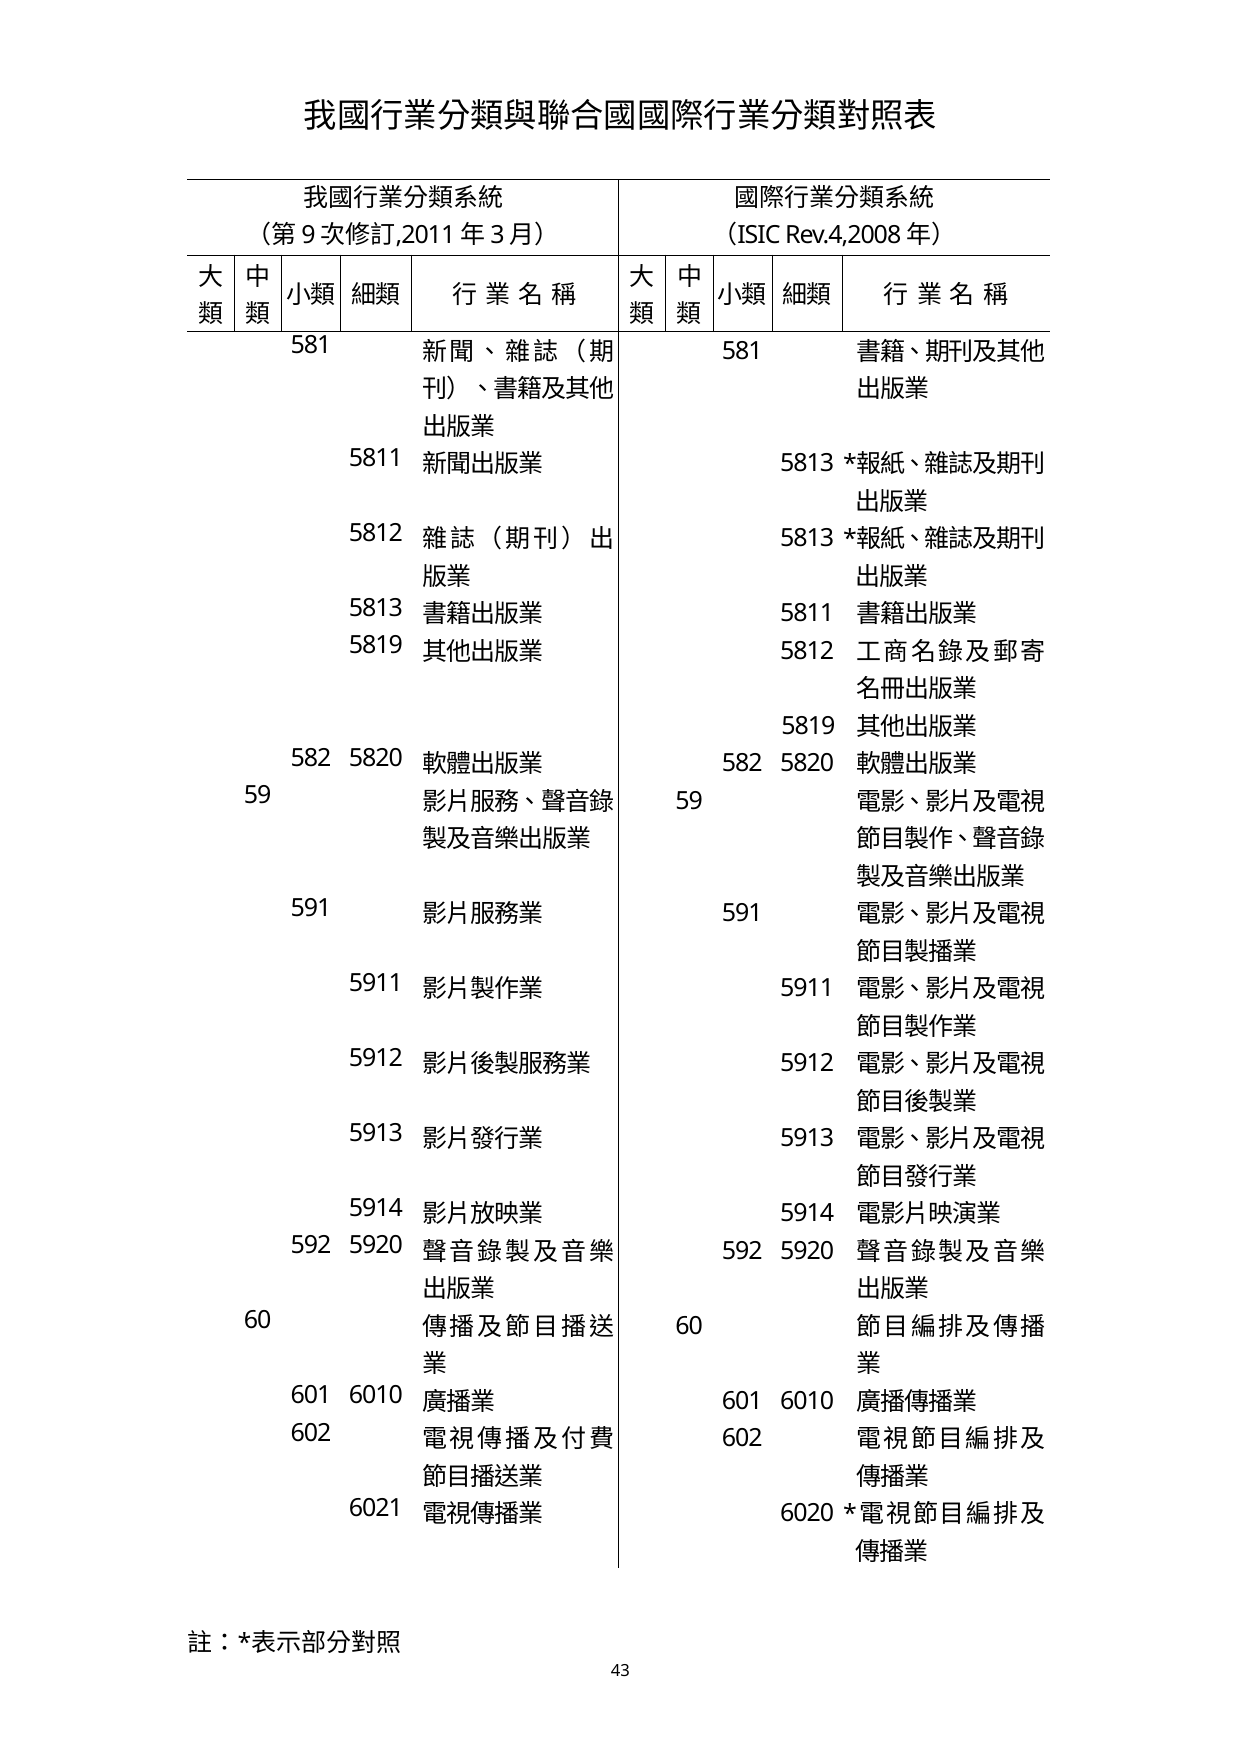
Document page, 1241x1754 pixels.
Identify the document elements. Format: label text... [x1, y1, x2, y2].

table_cell [713, 1043, 772, 1118]
table_cell [666, 518, 713, 593]
table_cell [666, 593, 713, 631]
table_cell [772, 781, 843, 893]
table_cell 6021 [341, 1493, 412, 1568]
table_cell [619, 332, 666, 443]
table_cell 5820 [772, 743, 843, 781]
table_cell 影片服務、聲音錄製及音樂出版業 [412, 781, 618, 893]
table_cell 5920 [772, 1231, 843, 1306]
table_cell [619, 631, 666, 743]
table_cell 5813 [341, 593, 412, 631]
table_cell [772, 1418, 843, 1493]
table_cell 節目編排及傳播業 [843, 1306, 1050, 1381]
table_cell [187, 743, 234, 781]
table_cell [713, 443, 772, 518]
table_cell [187, 631, 234, 743]
table_cell [713, 781, 772, 893]
table_cell 6010 [341, 1381, 412, 1418]
table_cell [341, 1418, 412, 1493]
table_cell [619, 1381, 666, 1418]
table_cell 5811 [341, 443, 412, 518]
table_cell 電視節目編排及傳播業 [843, 1418, 1050, 1493]
table_cell [282, 1193, 341, 1231]
table_cell 電視傳播業 [412, 1493, 618, 1568]
table_cell [341, 1306, 412, 1381]
table_cell 細類 [773, 256, 842, 331]
table_header 我國行業分類系統 （第9次修訂,2011年3月） [187, 180, 618, 254]
table_cell [666, 443, 713, 518]
table_cell 電視傳播及付費節目播送業 [412, 1418, 618, 1493]
table_cell [187, 1193, 234, 1231]
table_cell [666, 1418, 713, 1493]
table_cell [666, 1231, 713, 1306]
table_cell [187, 593, 234, 631]
table_cell [619, 968, 666, 1043]
table_cell 581 [713, 332, 772, 443]
table_cell [282, 443, 341, 518]
table_cell 5813 [772, 518, 843, 593]
table_cell [234, 593, 282, 631]
table_cell [666, 1381, 713, 1418]
table_cell 中類 [666, 256, 713, 331]
table_cell [619, 1231, 666, 1306]
table_cell [234, 743, 282, 781]
table_cell 細類 [341, 256, 411, 331]
table_cell 6010 [772, 1381, 843, 1418]
table_cell [234, 893, 282, 968]
table_cell [234, 631, 282, 743]
table_cell [666, 893, 713, 968]
table_cell [666, 631, 713, 743]
table_cell [234, 518, 282, 593]
table_cell *電視節目編排及傳播業 [843, 1493, 1050, 1568]
table_cell 5812 5819 [772, 631, 843, 743]
table_cell 592 [713, 1231, 772, 1306]
table_cell [234, 1493, 282, 1568]
table_cell [187, 1418, 234, 1493]
table_cell 新聞出版業 [412, 443, 618, 518]
table_cell [666, 1193, 713, 1231]
table_cell [619, 781, 666, 893]
table_cell [187, 781, 234, 893]
table_cell 中類 [235, 256, 281, 331]
table_cell 5813 [772, 443, 843, 518]
table_cell 5912 [341, 1043, 412, 1118]
table_cell 影片後製服務業 [412, 1043, 618, 1118]
table_cell [187, 1118, 234, 1193]
table_cell 聲音錄製及音樂出版業 [412, 1231, 618, 1306]
table_cell 5912 [772, 1043, 843, 1118]
table_cell 582 [713, 743, 772, 781]
table_cell [234, 968, 282, 1043]
table_cell [666, 332, 713, 443]
table_cell [619, 1418, 666, 1493]
table_cell [234, 1418, 282, 1493]
table_cell *報紙、雜誌及期刊出版業 [843, 443, 1050, 518]
table_cell [619, 1306, 666, 1381]
table_cell 其他出版業 [412, 631, 618, 743]
table_cell [234, 1043, 282, 1118]
table_cell 軟體出版業 [843, 743, 1050, 781]
table_cell 6020 [772, 1493, 843, 1568]
table_cell [713, 1193, 772, 1231]
table_cell [282, 1493, 341, 1568]
table_cell 新聞、雜誌（期刊）、書籍及其他出版業 [412, 332, 618, 443]
table_cell [666, 1118, 713, 1193]
table_cell 602 [713, 1418, 772, 1493]
table_cell 5913 [772, 1118, 843, 1193]
table_cell 電影、影片及電視節目製作業 [843, 968, 1050, 1043]
table_header 國際行業分類系統 （ISIC Rev.4,2008年） [619, 180, 1050, 254]
table_cell 廣播傳播業 [843, 1381, 1050, 1418]
table_cell 影片服務業 [412, 893, 618, 968]
table_cell [666, 743, 713, 781]
table_cell 5911 [772, 968, 843, 1043]
table_cell 工商名錄及郵寄名冊出版業 其他出版業 [843, 631, 1050, 743]
table_cell 5920 [341, 1231, 412, 1306]
table_cell [713, 518, 772, 593]
table_cell [772, 893, 843, 968]
table_cell 傳播及節目播送業 [412, 1306, 618, 1381]
table_cell 60 [234, 1306, 282, 1381]
table_cell 591 [713, 893, 772, 968]
table_cell 大類 [619, 256, 665, 331]
table_cell [282, 593, 341, 631]
table_cell 59 [234, 781, 282, 893]
table_cell 書籍、期刊及其他出版業 [843, 332, 1050, 443]
table_cell [713, 1118, 772, 1193]
table_cell [282, 968, 341, 1043]
table_cell [234, 1193, 282, 1231]
table_cell 5913 [341, 1118, 412, 1193]
table_cell 影片放映業 [412, 1193, 618, 1231]
table_cell [619, 1193, 666, 1231]
table_cell 軟體出版業 [412, 743, 618, 781]
table_cell 60 [666, 1306, 713, 1381]
table_cell [619, 593, 666, 631]
table_cell 5819 [341, 631, 412, 743]
table_cell 5812 [341, 518, 412, 593]
table_cell [619, 1043, 666, 1118]
table_cell 影片製作業 [412, 968, 618, 1043]
table_cell [341, 893, 412, 968]
table_cell 雜誌（期刊）出版業 [412, 518, 618, 593]
table_cell 59 [666, 781, 713, 893]
table_cell [234, 1118, 282, 1193]
table_cell [187, 1381, 234, 1418]
table_cell [187, 518, 234, 593]
table_cell [713, 631, 772, 743]
table_cell [666, 1043, 713, 1118]
table_cell [187, 1306, 234, 1381]
table_cell [619, 443, 666, 518]
table_cell [619, 1118, 666, 1193]
table_cell 582 [282, 743, 341, 781]
table_cell 5911 [341, 968, 412, 1043]
table_cell [282, 1118, 341, 1193]
table_cell [341, 781, 412, 893]
table_cell 601 [282, 1381, 341, 1418]
table_cell [666, 1493, 713, 1568]
table_cell [282, 518, 341, 593]
table_cell [187, 893, 234, 968]
table_cell 591 [282, 893, 341, 968]
table_cell 602 [282, 1418, 341, 1493]
table_cell [619, 1493, 666, 1568]
table_cell *報紙、雜誌及期刊出版業 [843, 518, 1050, 593]
table_cell 行 業 名 稱 [412, 256, 618, 331]
table_cell [187, 443, 234, 518]
table_cell 影片發行業 [412, 1118, 618, 1193]
table_cell 電影、影片及電視節目製作、聲音錄製及音樂出版業 [843, 781, 1050, 893]
table_cell [187, 968, 234, 1043]
table_cell 592 [282, 1231, 341, 1306]
table_cell 電影、影片及電視節目後製業 [843, 1043, 1050, 1118]
table_cell [234, 332, 282, 443]
table_cell [713, 1493, 772, 1568]
table_cell [187, 1043, 234, 1118]
table_cell [234, 1381, 282, 1418]
table_cell [713, 968, 772, 1043]
table_cell [282, 631, 341, 743]
table_cell 書籍出版業 [843, 593, 1050, 631]
table_cell 5914 [341, 1193, 412, 1231]
table_cell 書籍出版業 [412, 593, 618, 631]
table_cell [666, 968, 713, 1043]
table_cell [234, 443, 282, 518]
table_cell 5820 [341, 743, 412, 781]
table_cell [713, 1306, 772, 1381]
table_cell [341, 332, 412, 443]
table_cell 電影、影片及電視節目發行業 [843, 1118, 1050, 1193]
table_cell [187, 332, 234, 443]
table_cell [187, 1493, 234, 1568]
table_cell 大類 [187, 256, 234, 331]
table_cell [713, 593, 772, 631]
table_cell 5914 [772, 1193, 843, 1231]
table_cell [619, 893, 666, 968]
table_cell [772, 1306, 843, 1381]
table_cell 聲音錄製及音樂出版業 [843, 1231, 1050, 1306]
table_cell 小類 [714, 256, 772, 331]
table_cell 電影、影片及電視節目製播業 [843, 893, 1050, 968]
table_cell 廣播業 [412, 1381, 618, 1418]
table_cell 5811 [772, 593, 843, 631]
table_cell [282, 1306, 341, 1381]
table_cell 601 [713, 1381, 772, 1418]
table_cell [282, 1043, 341, 1118]
table_cell [187, 1231, 234, 1306]
table_cell 電影片映演業 [843, 1193, 1050, 1231]
table_cell [619, 743, 666, 781]
table_cell [772, 332, 843, 443]
table_cell 581 [282, 332, 341, 443]
table_cell [234, 1231, 282, 1306]
table_cell [282, 781, 341, 893]
table_cell 小類 [282, 256, 340, 331]
table_cell 行 業 名 稱 [843, 256, 1050, 331]
table_cell [619, 518, 666, 593]
